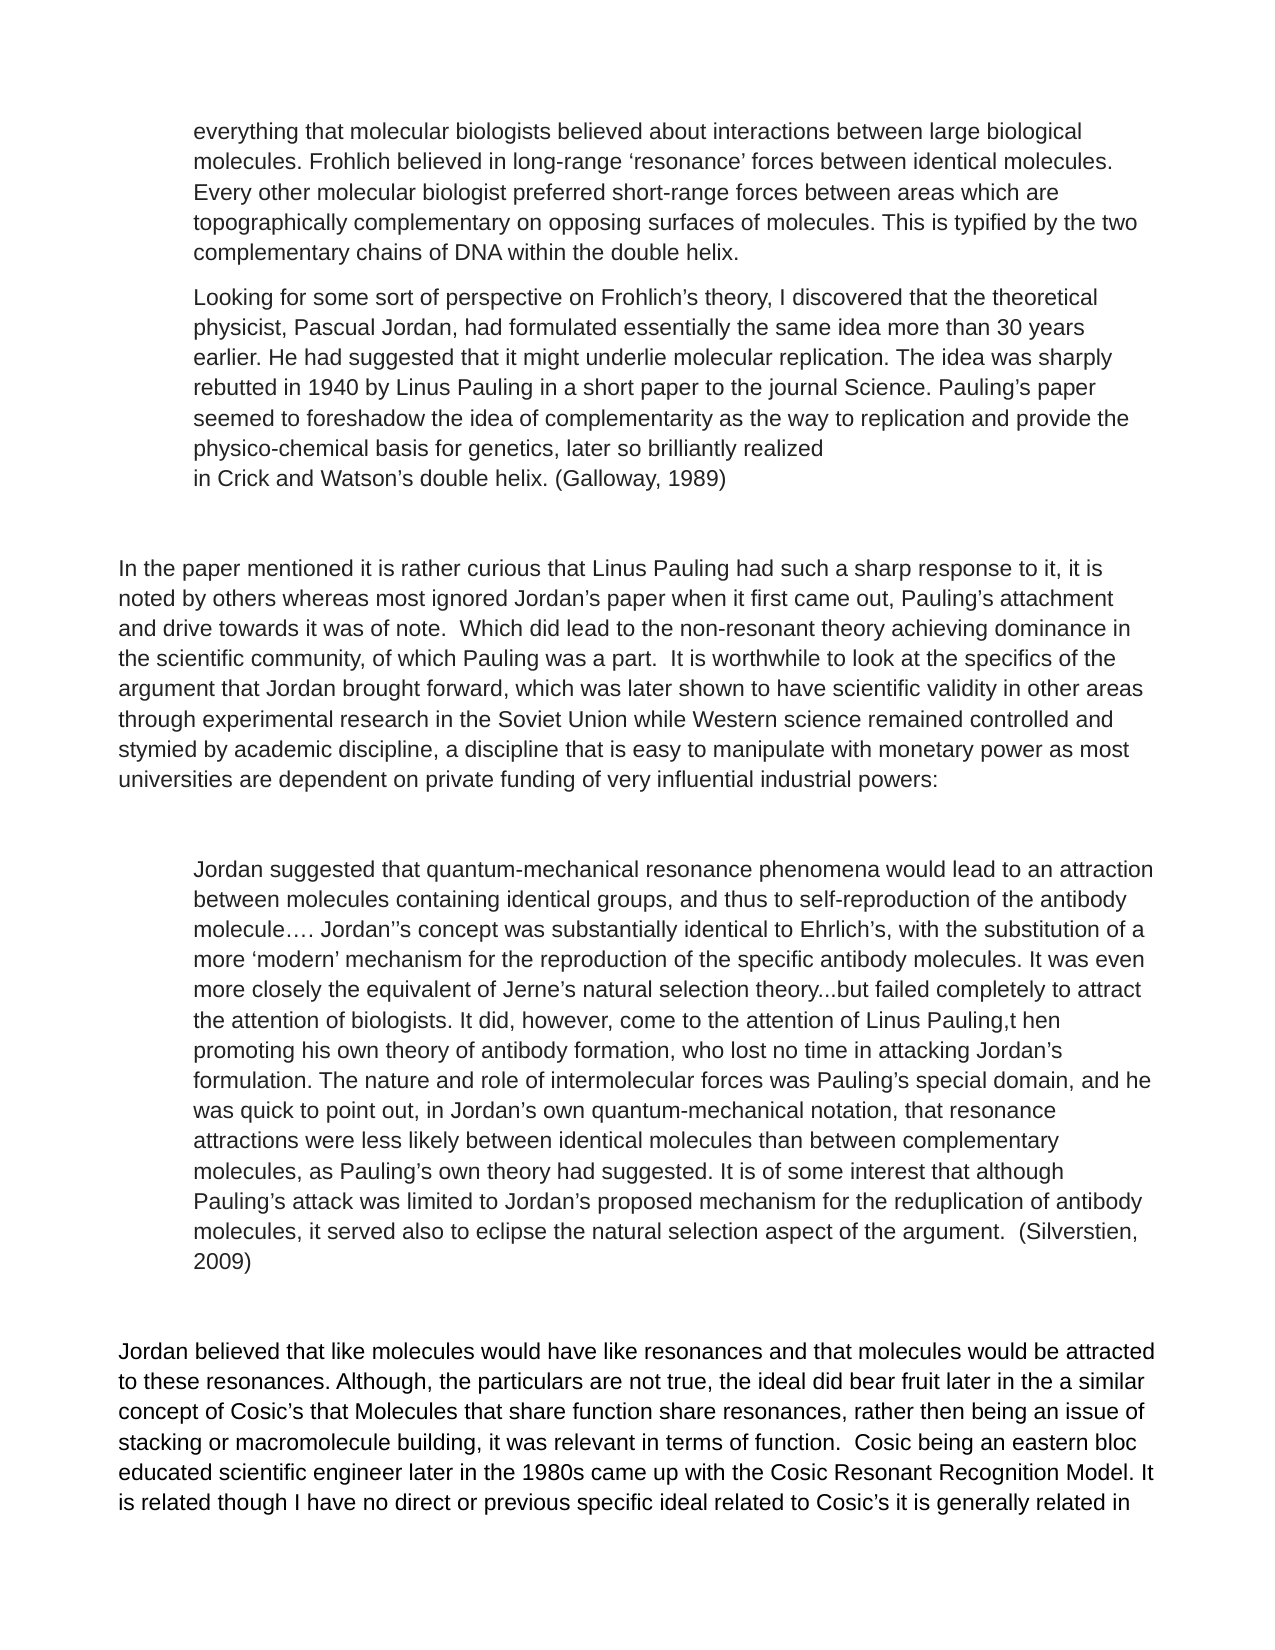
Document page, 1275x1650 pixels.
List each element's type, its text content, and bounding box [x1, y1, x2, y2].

text Jordan believed that like molecules would have like resonances and that molecules would be attracted to these resonances. Although, the particulars are not true, the ideal did bear fruit later in the a similar concept of Cosic’s that Molecules that share function share resonances, rather then being an issue of stacking or macromolecule building, it was relevant in terms of function. Cosic being an eastern bloc educated scientific engineer later in the 1980s came up with the Cosic Resonant Recognition Model. It is related though I have no direct or previous specific ideal related to Cosic’s it is generally related in [118, 1338, 1157, 1515]
text Jordan suggested that quantum-mechanical resonance phenomena would lead to an attraction between molecules containing identical groups, and thus to self-reproduction of the antibody molecule…. Jordan’’s concept was substantially identical to Ehrlich’s, with the substitution of a more ‘modern’ mechanism for the reproduction of the specific antibody molecules. It was even more closely the equivalent of Jerne’s natural selection theory...but failed completely to attract the attention of biologists. It did, however, come to the attention of Linus Pauling,t hen promoting his own theory of antibody formation, who lost no time in attacking Jordan’s formulation. The nature and role of intermolecular forces was Pauling’s special domain, and he was quick to point out, in Jordan’s own quantum-mechanical notation, that resonance attractions were less likely between identical molecules than between complementary molecules, as Pauling’s own theory had suggested. It is of some interest that although Pauling’s attack was limited to Jordan’s proposed mechanism for the reduplication of antibody molecules, it served also to eclipse the natural selection aspect of the argument. (Silverstien, 2009) [193, 856, 1157, 1275]
text In the paper mentioned it is rather curious that Linus Pauling had such a sharp response to it, it is noted by others whereas most ignored Jordan’s paper when it first came out, Pauling’s attachment and drive towards it was of note. Which did lead to the non-resonant theory achieving dominance in the scientific community, of which Pauling was a part. It is worthwhile to look at the specifics of the argument that Jordan brought forward, which was later shown to have scientific validity in other areas through experimental research in the Soviet Union while Western science remained controlled and stymied by academic discipline, a discipline that is easy to manipulate with monetary power as most universities are dependent on private funding of very influential industrial powers: [118, 554, 1157, 792]
text everything that molecular biologists believed about interactions between large biological molecules. Frohlich believed in long-range ‘resonance’ forces between identical molecules. Every other molecular biologist preferred short-range forces between areas which are topographically complementary on opposing surfaces of molecules. This is typified by the two complementary chains of DNA within the double helix. [193, 118, 1157, 265]
text Looking for some sort of perspective on Frohlich’s theory, I discovered that the theoretical physicist, Pascual Jordan, had formulated essentially the same idea more than 30 years earlier. He had suggested that it might underlie molecular replication. The idea was sharply rebutted in 1940 by Linus Pauling in a short paper to the journal Science. Pauling’s paper seemed to foreshadow the idea of complementarity as the way to replication and provide the physico-chemical basis for genetics, later so brilliantly realized in Crick and Watson’s double helix. (Galloway, 1989) [193, 284, 1157, 491]
